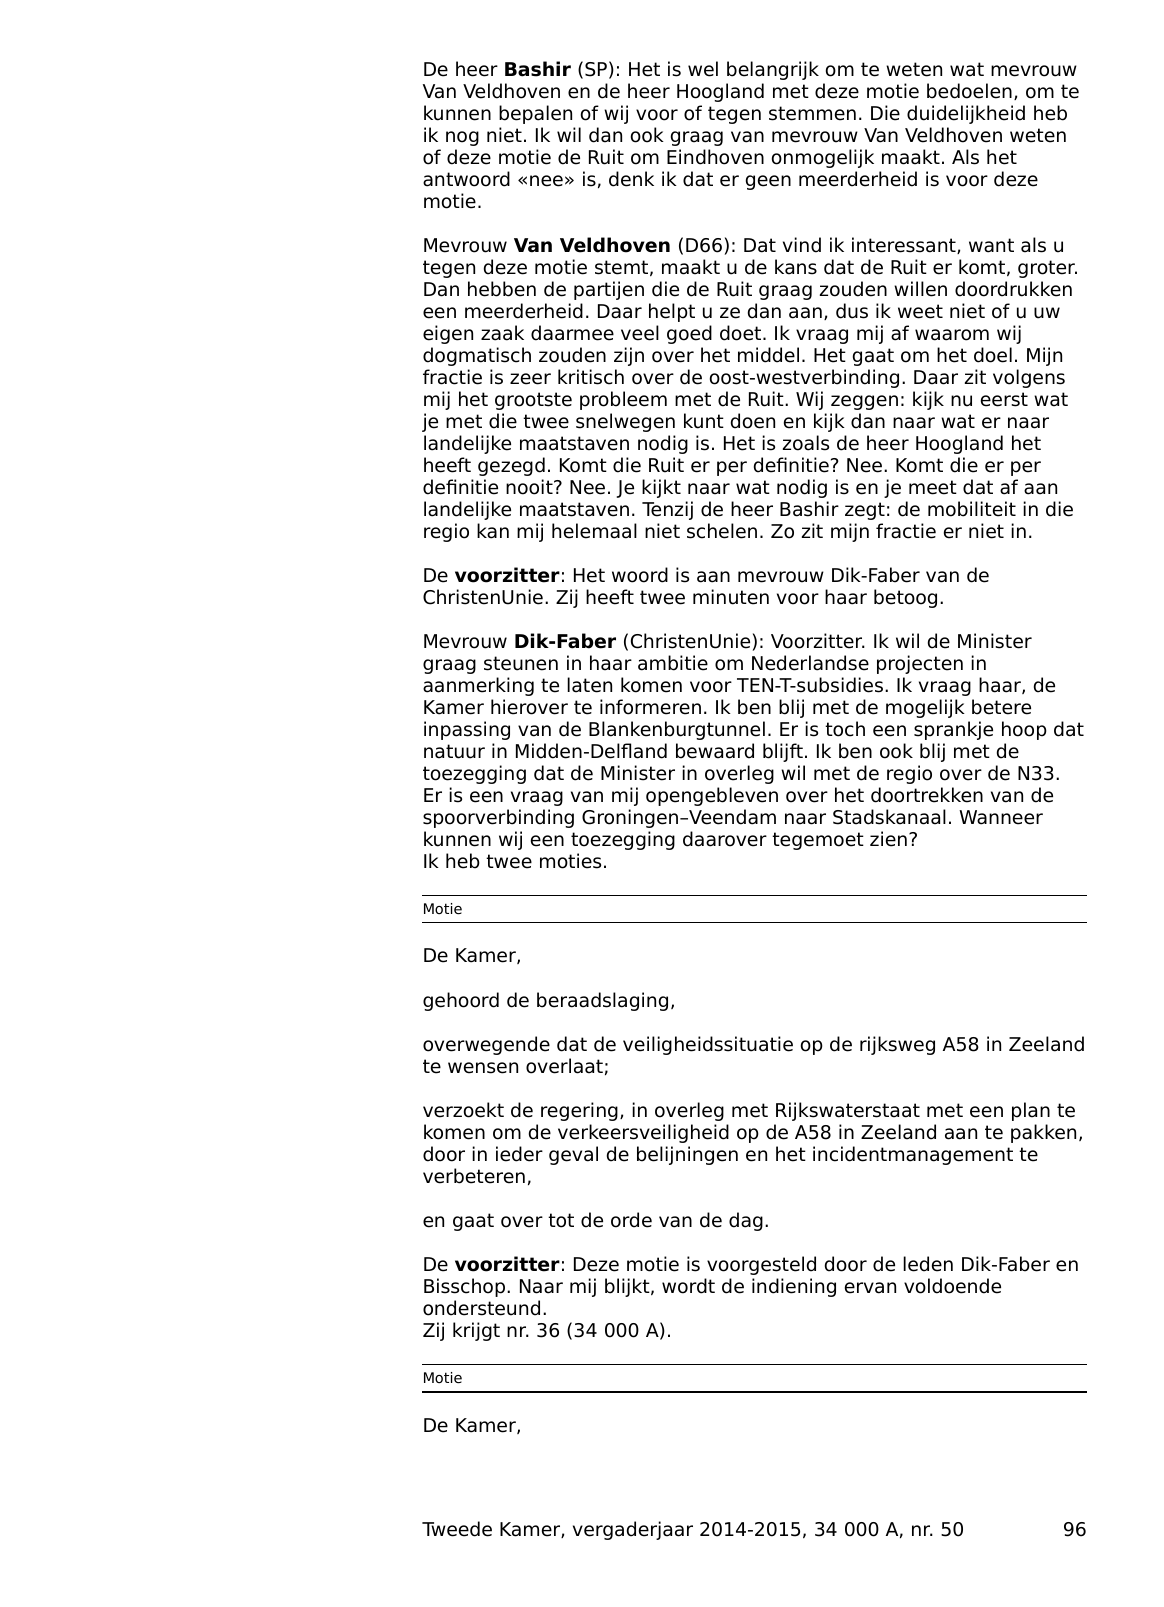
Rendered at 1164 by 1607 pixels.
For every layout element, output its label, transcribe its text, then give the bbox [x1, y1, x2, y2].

text De Kamer, [422, 1414, 1087, 1437]
text en gaat over tot de orde van de dag. [422, 1210, 1087, 1232]
text De voorzitter: Het woord is aan mevrouw Dik-Faber van de ChristenUnie. Zij heeft twee minuten voor haar betoog. [422, 565, 1087, 609]
text overwegende dat de veiligheidssituatie op de rijksweg A58 in Zeeland te wensen overlaat; [422, 1034, 1087, 1078]
table_header Motie [422, 1365, 1087, 1391]
table_header Motie [422, 896, 1087, 922]
text De heer Bashir (SP): Het is wel belangrijk om te weten wat mevrouw Van Veldhoven en de heer Hoogland met deze motie bedoelen, om te kunnen bepalen of wij voor of tegen stemmen. Die duidelijkheid heb ik nog niet. Ik wil dan ook graag van mevrouw Van Veldhoven weten of deze motie de Ruit om Eindhoven onmogelijk maakt. Als het antwoord «nee» is, denk ik dat er geen meerderheid is voor deze motie. [422, 59, 1087, 213]
text De voorzitter: Deze motie is voorgesteld door de leden Dik-Faber en Bisschop. Naar mij blijkt, wordt de indiening ervan voldoende ondersteund. [422, 1254, 1087, 1320]
text Mevrouw Dik-Faber (ChristenUnie): Voorzitter. Ik wil de Minister graag steunen in haar ambitie om Nederlandse projecten in aanmerking te laten komen voor TEN-T-subsidies. Ik vraag haar, de Kamer hierover te informeren. Ik ben blij met de mogelijk betere inpassing van de Blankenburgtunnel. Er is toch een sprankje hoop dat natuur in Midden-Delfland bewaard blijft. Ik ben ook blij met de toezegging dat de Minister in overleg wil met de regio over de N33. [422, 631, 1087, 785]
text Ik heb twee moties. [422, 851, 1087, 873]
text verzoekt de regering, in overleg met Rijkswaterstaat met een plan te komen om de verkeersveiligheid op de A58 in Zeeland aan te pakken, door in ieder geval de belijningen en het incidentmanagement te verbeteren, [422, 1100, 1087, 1188]
text Er is een vraag van mij opengebleven over het doortrekken van de spoorverbinding Groningen–Veendam naar Stadskanaal. Wanneer kunnen wij een toezegging daarover tegemoet zien? [422, 785, 1087, 851]
text De Kamer, [422, 945, 1087, 967]
text gehoord de beraadslaging, [422, 989, 1087, 1012]
text Zij krijgt nr. 36 (34 000 A). [422, 1320, 1087, 1342]
text Mevrouw Van Veldhoven (D66): Dat vind ik interessant, want als u tegen deze motie stemt, maakt u de kans dat de Ruit er komt, groter. Dan hebben de partijen die de Ruit graag zouden willen doordrukken een meerderheid. Daar helpt u ze dan aan, dus ik weet niet of u uw eigen zaak daarmee veel goed doet. Ik vraag mij af waarom wij dogmatisch zouden zijn over het middel. Het gaat om het doel. Mijn fractie is zeer kritisch over de oost-westverbinding. Daar zit volgens mij het grootste probleem met de Ruit. Wij zeggen: kijk nu eerst wat je met die twee snelwegen kunt doen en kijk dan naar wat er naar landelijke maatstaven nodig is. Het is zoals de heer Hoogland het heeft gezegd. Komt die Ruit er per definitie? Nee. Komt die er per definitie nooit? Nee. Je kijkt naar wat nodig is en je meet dat af aan landelijke maatstaven. Tenzij de heer Bashir zegt: de mobiliteit in die regio kan mij helemaal niet schelen. Zo zit mijn fractie er niet in. [422, 235, 1087, 543]
